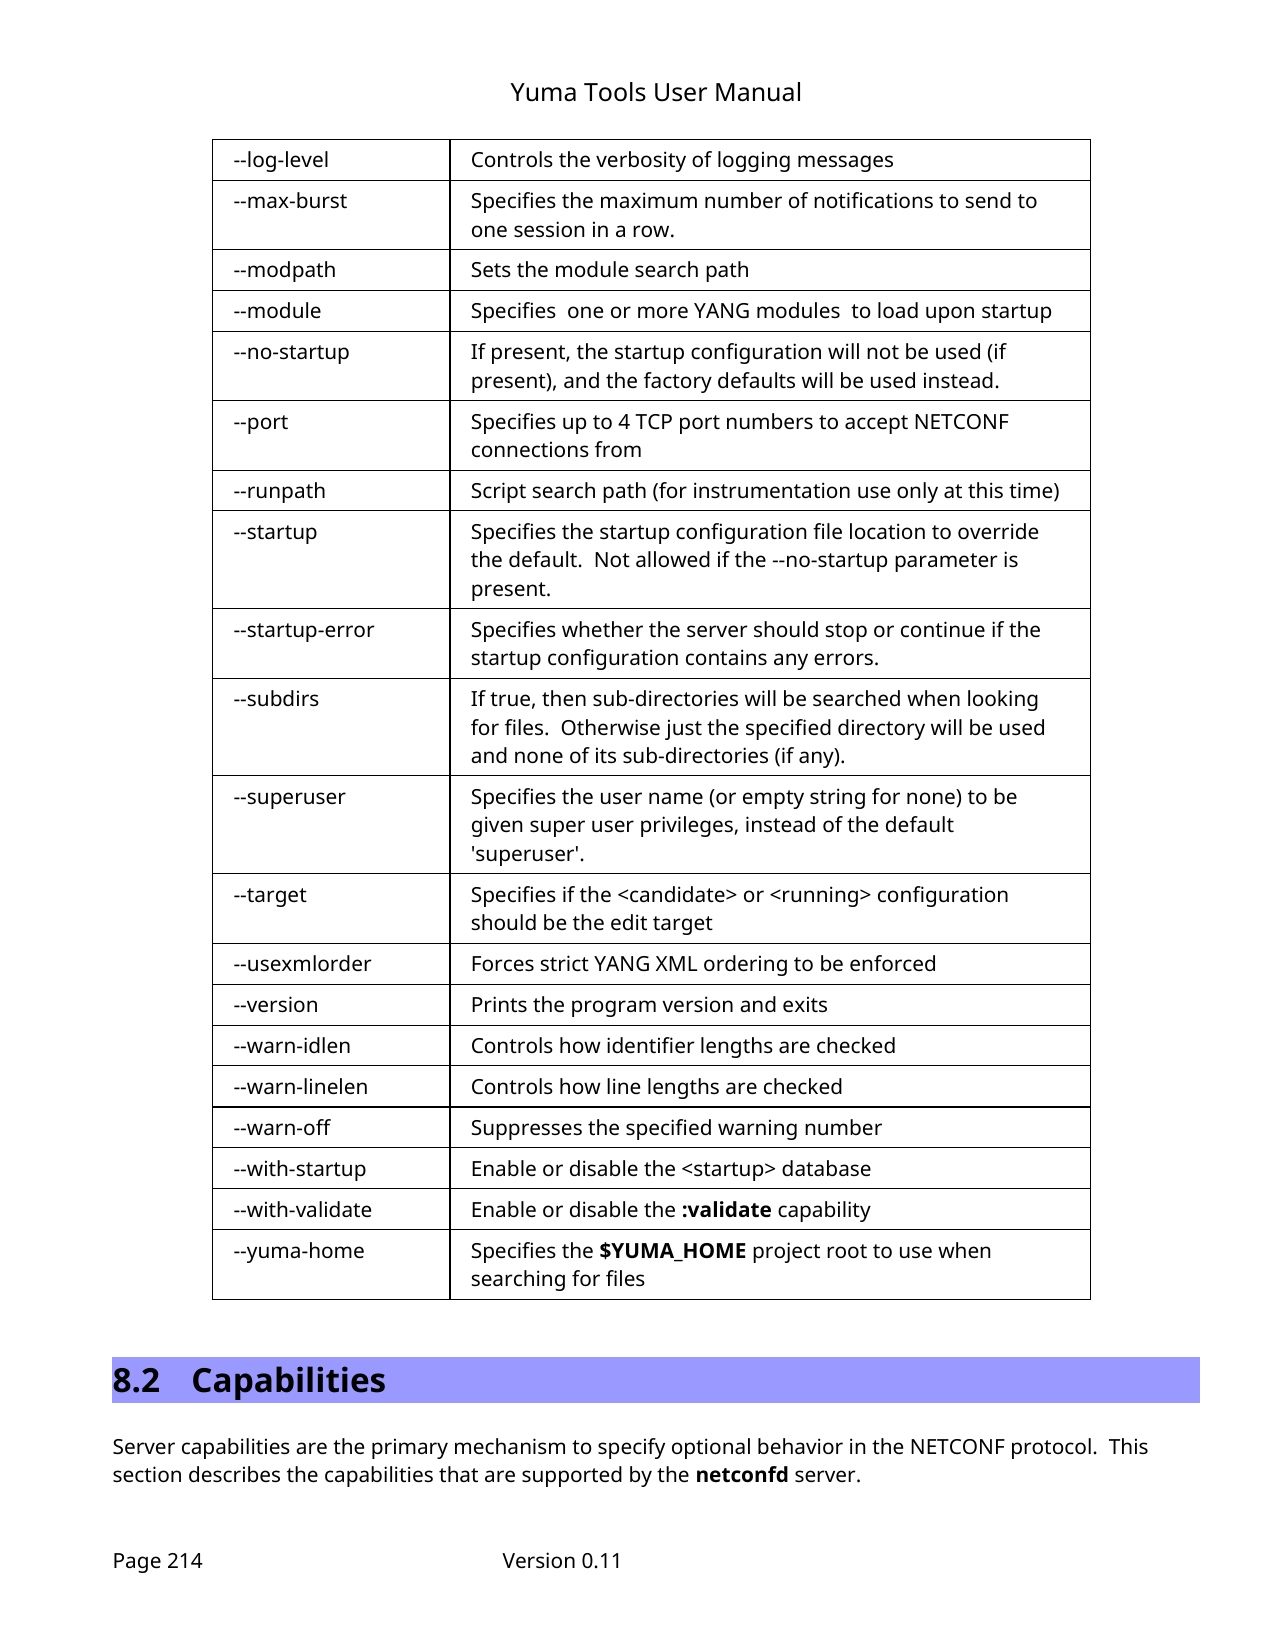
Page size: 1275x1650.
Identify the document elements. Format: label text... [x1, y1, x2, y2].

table_cell --usexmlorder [213, 944, 449, 983]
table_cell --subdirs [213, 679, 449, 775]
table_cell Specifies up to 4 TCP port numbers to accept NETCONF connections from [451, 401, 1090, 469]
table_cell --warn-linelen [213, 1066, 449, 1106]
table_cell If true, then sub-directories will be searched when looking for files. Otherwise just the specified directory will be used and none of its sub-directories (if any). [451, 679, 1090, 775]
table_cell --port [213, 401, 449, 469]
table_cell --runpath [213, 471, 449, 510]
table_cell Forces strict YANG XML ordering to be enforced [451, 944, 1090, 983]
table_cell --max-burst [213, 181, 449, 249]
table_cell --warn-idlen [213, 1026, 449, 1065]
table_cell Specifies the startup configuration file location to override the default. Not allowed if the --no-startup parameter is present. [451, 511, 1090, 608]
table_cell Prints the program version and exits [451, 985, 1090, 1024]
table_cell Enable or disable the <startup> database [451, 1148, 1090, 1188]
table_cell --yuma-home [213, 1230, 449, 1298]
table_cell --target [213, 874, 449, 943]
table_cell Specifies if the <candidate> or <running> configuration should be the edit target [451, 874, 1090, 943]
table_cell Specifies the maximum number of notifications to send to one session in a row. [451, 181, 1090, 249]
table_cell --with-startup [213, 1148, 449, 1188]
table_cell --version [213, 985, 449, 1024]
table_cell Specifies one or more YANG modules to load upon startup [451, 291, 1090, 331]
subtitle Capabilities [112, 1357, 1200, 1403]
table_cell Controls how identifier lengths are checked [451, 1026, 1090, 1065]
table_cell --startup [213, 511, 449, 608]
table_cell Controls the verbosity of logging messages [451, 140, 1090, 179]
table_cell Suppresses the specified warning number [451, 1108, 1090, 1147]
table_cell --log-level [213, 140, 449, 179]
table_cell Script search path (for instrumentation use only at this time) [451, 471, 1090, 510]
table_cell --warn-off [213, 1108, 449, 1147]
table_cell --startup-error [213, 609, 449, 678]
table_cell Controls how line lengths are checked [451, 1066, 1090, 1106]
table_cell --no-startup [213, 332, 449, 400]
text Server capabilities are the primary mechanism to specify optional behavior in the NETCONF protocol. This section describes the capabilities that are supported by the netconfd server. [112, 1432, 1200, 1489]
table_cell Specifies the user name (or empty string for none) to be given super user privileges, instead of the default 'superuser'. [451, 776, 1090, 873]
table_cell Enable or disable the :validate capability [451, 1189, 1090, 1229]
table_cell --modpath [213, 250, 449, 290]
table_cell --module [213, 291, 449, 331]
table_cell Specifies the $YUMA_HOME project root to use when searching for files [451, 1230, 1090, 1298]
table_cell Specifies whether the server should stop or continue if the startup configuration contains any errors. [451, 609, 1090, 678]
table_cell --with-validate [213, 1189, 449, 1229]
table_cell If present, the startup configuration will not be used (if present), and the factory defaults will be used instead. [451, 332, 1090, 400]
table_cell --superuser [213, 776, 449, 873]
table_cell Sets the module search path [451, 250, 1090, 290]
